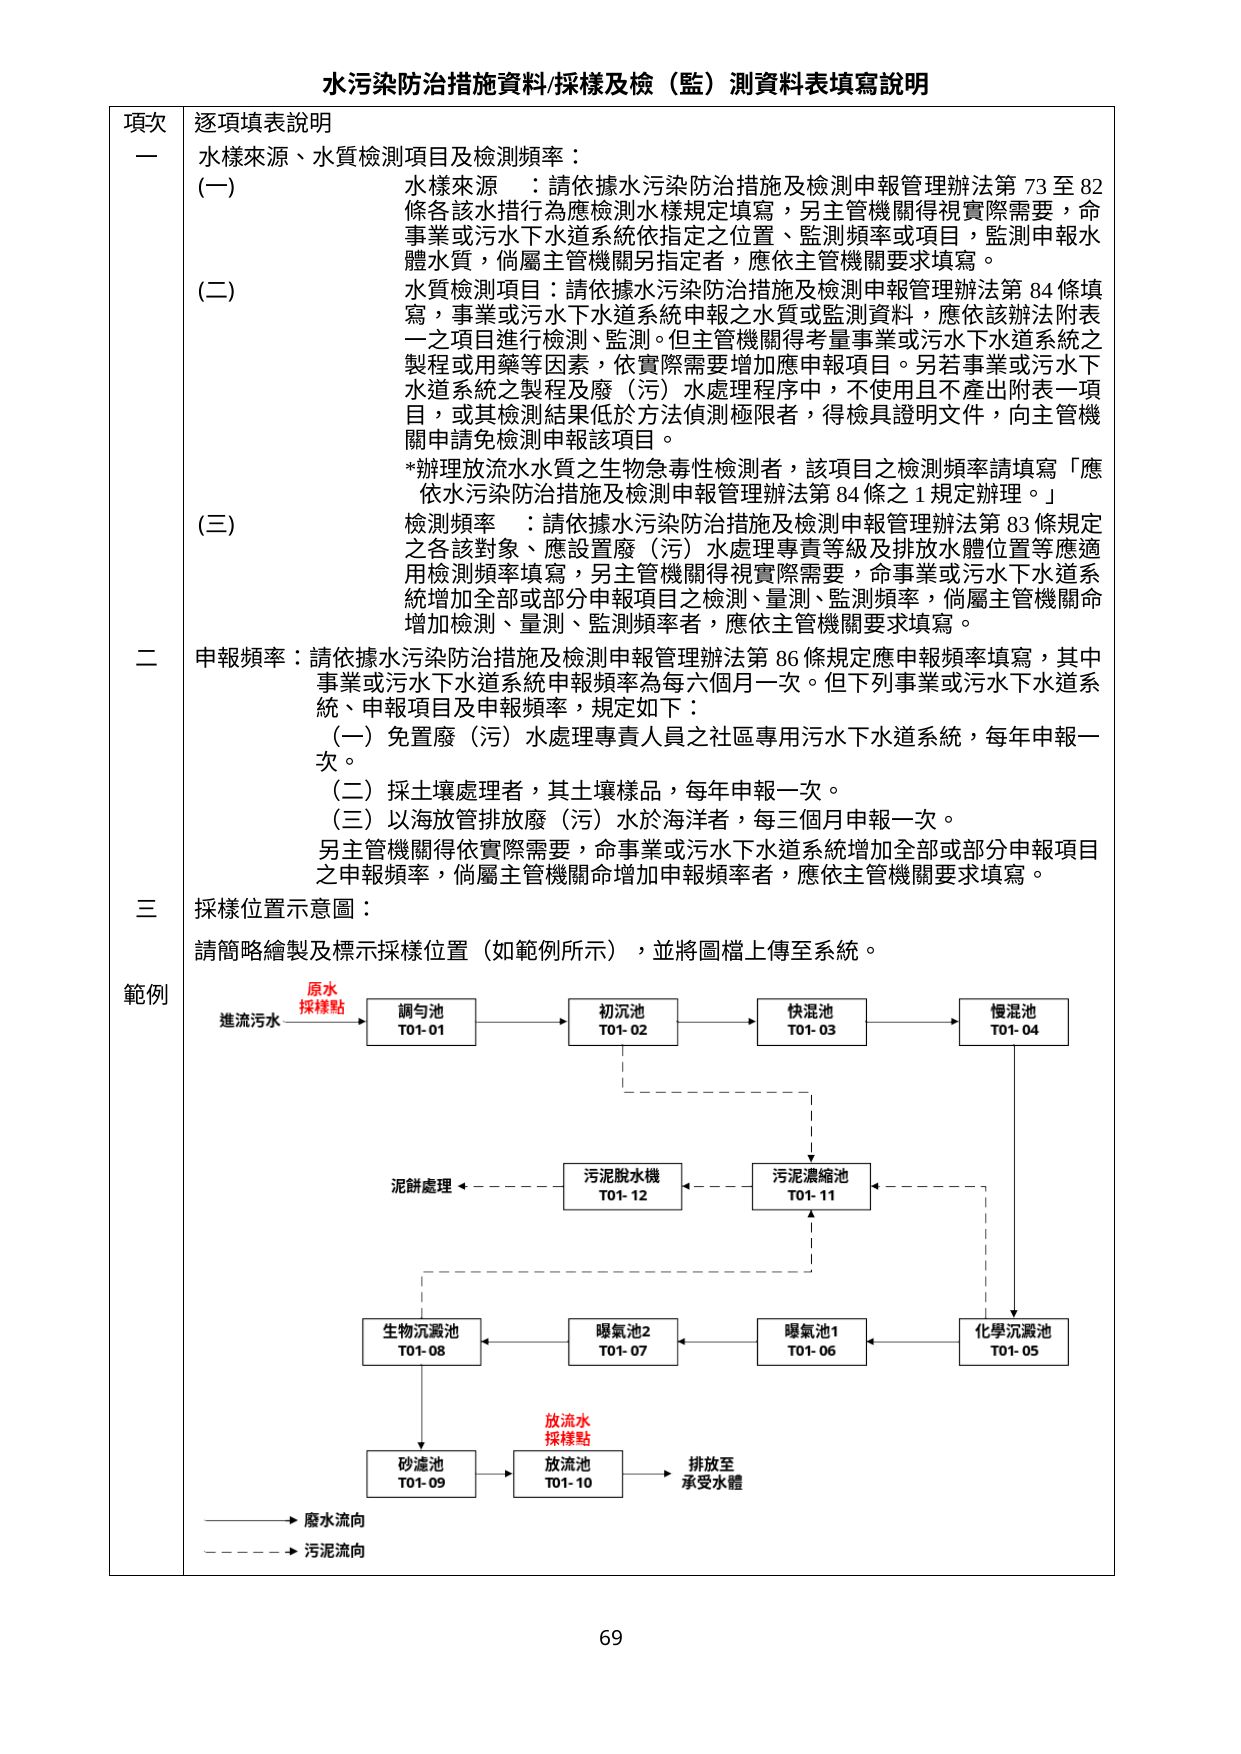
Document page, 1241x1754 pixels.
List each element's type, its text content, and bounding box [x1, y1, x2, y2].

table_header 逐項填表說明 [184, 107, 1114, 140]
table_cell 申報頻率：請依據水污染防治措施及檢測申報管理辦法第86條規定應申報頻率填寫，其中事業或污水下水道系統申報頻率為每六個月一次。但下列事業或污水下水道系統、申報項目及申報頻率，規定如下： （一）免置廢（污）水處理專責人員之社區專用污水下水道系統，每年申報一次。 （二）採土壤處理者，其土壤樣品，每年申報一次。 （三）以海放管排放廢（污）水於海洋者，每三個月申報一次。 另主管機關得依實際需要，命事業或污水下水道系統增加全部或部分申報項目之申報頻率，倘屬主管機關命增加申報頻率者，應依主管機關要求填寫。 [184, 642, 1114, 892]
table_cell 採樣位置示意圖： [184, 893, 1114, 934]
table_cell 請簡略繪製及標示採樣位置（如範例所示），並將圖檔上傳至系統。 [184, 936, 1114, 974]
table_cell [184, 975, 1114, 1574]
table_cell 一 [110, 141, 183, 641]
text 水污染防治措施資料/採樣及檢（監）測資料表填寫說明 [198, 64, 1053, 102]
table_cell [110, 936, 183, 974]
table_header 項次 [110, 107, 183, 140]
table_cell 三 [110, 893, 183, 934]
table_cell 二 [110, 642, 183, 892]
table_cell 水樣來源、水質檢測項目及檢測頻率： 水樣來源 ：請依據水污染防治措施及檢測申報管理辦法第73至82條各該水措行為應檢測水樣規定填寫，另主管機關得視實際需要，命事業或污水下水道系統依指定之位置、監測頻率或項目，監測申報水體水質，倘屬主管機關另指定者，應依主管機關要求填寫。 水質檢測項目：請依據水污染防治措施及檢測申報管理辦法第84條填寫，事業或污水下水道系統申報之水質或監測資料，應依該辦法附表一之項目進行檢測、監測。但主管機關得考量事業或污水下水道系統之製程或用藥等因素，依實際需要增加應申報項目。另若事業或污水下水道系統之製程及廢（污）水處理程序中，不使用且不產出附表一項目，或其檢測結果低於方法偵測極限者，得檢具證明文件，向主管機關申請免檢測申報該項目。 *辦理放流水水質之生物急毒性檢測者，該項目之檢測頻率請填寫「應依水污染防治措施及檢測申報管理辦法第84條之1規定辦理。」 檢測頻率 ：請依據水污染防治措施及檢測申報管理辦法第83條規定之各該對象、應設置廢（污）水處理專責等級及排放水體位置等應適用檢測頻率填寫，另主管機關得視實際需要，命事業或污水下水道系統增加全部或部分申報項目之檢測、量測、監測頻率，倘屬主管機關命增加檢測、量測、監測頻率者，應依主管機關要求填寫。 [184, 141, 1114, 641]
table_cell 範例 [110, 975, 183, 1574]
